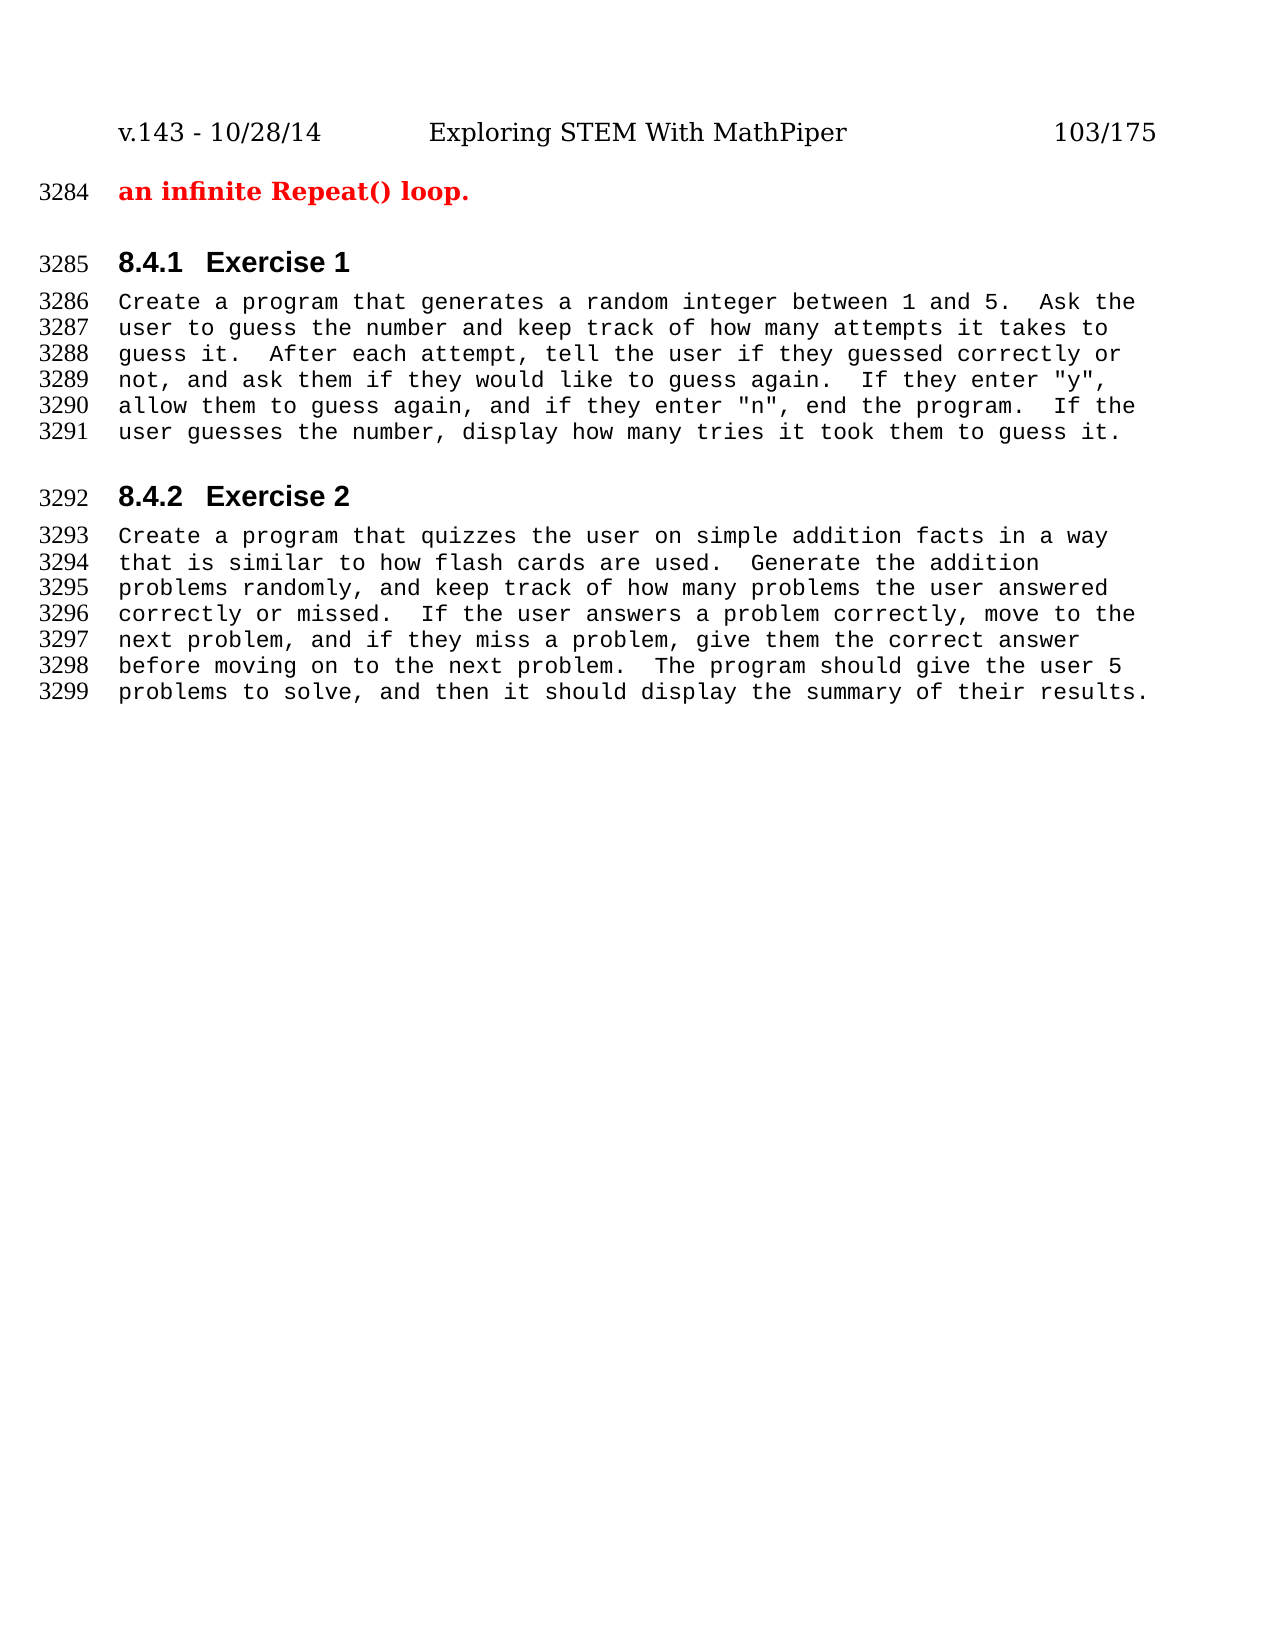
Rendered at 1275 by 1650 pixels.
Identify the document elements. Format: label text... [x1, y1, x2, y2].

subtitle Exercise 2 [118, 479, 1157, 513]
subtitle Exercise 1 [118, 245, 1157, 279]
text Create a program that generates a random integer between 1 and 5. Ask the user to guess the number and keep track of how many attempts it takes to guess it. After each attempt, tell the user if they guessed correctly or not, and ask them if they would like to guess again. If they enter "y", allow them to guess again, and if they enter "n", end the program. If the user guesses the number, display how many tries it took them to guess it. [118, 291, 1157, 446]
text an infinite Repeat() loop. [118, 177, 1157, 206]
text Create a program that quizzes the user on simple addition facts in a way that is similar to how flash cards are used. Generate the addition problems randomly, and keep track of how many problems the user answered correctly or missed. If the user answers a problem correctly, move to the next problem, and if they miss a problem, give them the correct answer before moving on to the next problem. The program should give the user 5 problems to solve, and then it should display the summary of their results. [118, 525, 1157, 706]
